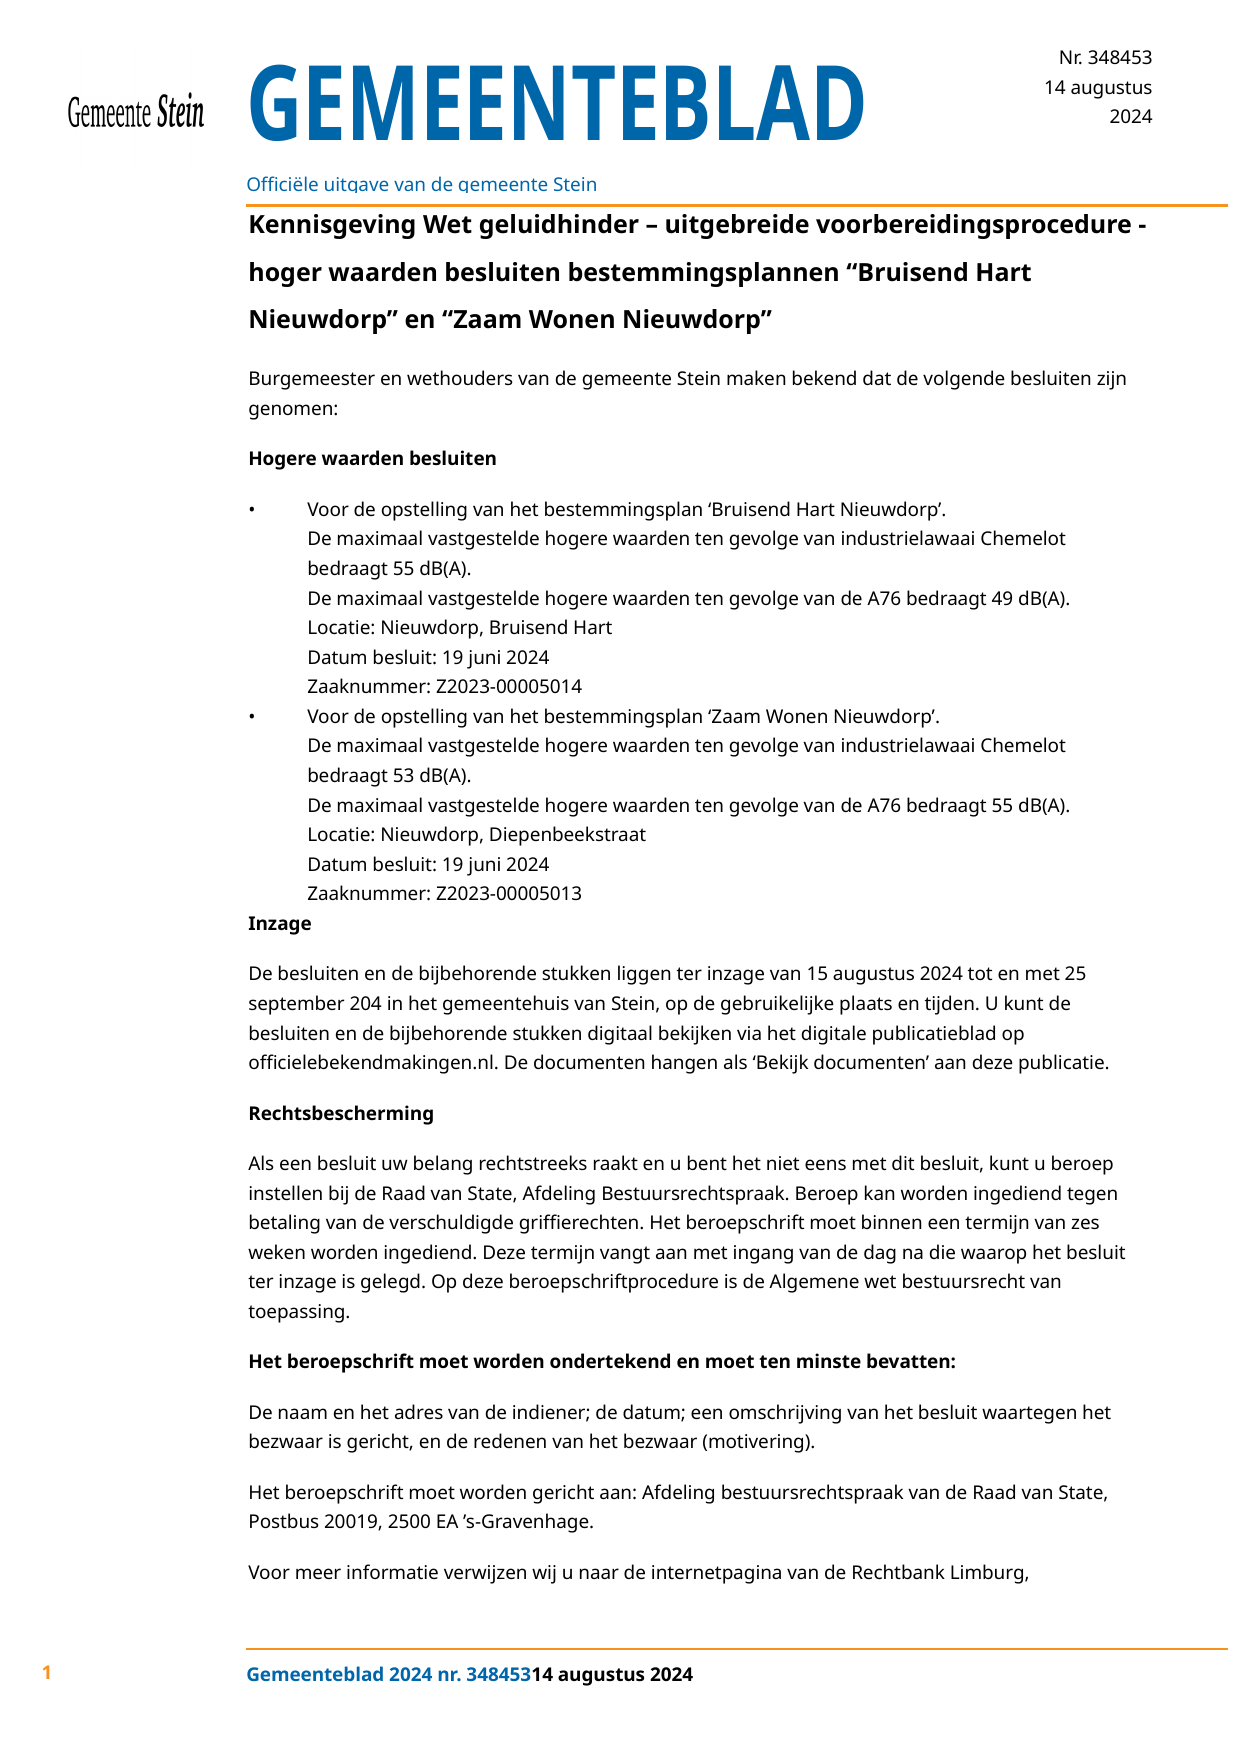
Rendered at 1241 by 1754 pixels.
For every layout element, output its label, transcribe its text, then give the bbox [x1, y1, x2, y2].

text Voor meer informatie verwijzen wij u naar de internetpagina van de Rechtbank Limburg, [248, 1559, 1152, 1584]
text Het beroepschrift moet worden gericht aan: Afdeling bestuursrechtspraak van de Raad van State, Postbus 20019, 2500 EA ’s-Gravenhage. [248, 1479, 1152, 1534]
text Het beroepschrift moet worden ondertekend en moet ten minste bevatten: [248, 1348, 1152, 1374]
list De maximaal vastgestelde hogere waarden ten gevolge van industrielawaai Chemelot bedraagt 55 dB(A). [248, 526, 1152, 581]
list Voor de opstelling van het bestemmingsplan ‘Bruisend Hart Nieuwdorp’. [248, 496, 1152, 522]
text De besluiten en de bijbehorende stukken liggen ter inzage van 15 augustus 2024 tot en met 25 september 204 in het gemeentehuis van Stein, op de gebruikelijke plaats en tijden. U kunt de besluiten en de bijbehorende stukken digitaal bekijken via het digitale publicatieblad op officielebekendmakingen.nl. De documenten hangen als ‘Bekijk documenten’ aan deze publicatie. [248, 961, 1152, 1075]
text Inzage [248, 910, 1152, 936]
text Hogere waarden besluiten [248, 446, 1152, 471]
list Zaaknummer: Z2023-00005013 [248, 881, 1152, 906]
list Voor de opstelling van het bestemmingsplan ‘Zaam Wonen Nieuwdorp’. [248, 703, 1152, 729]
list Zaaknummer: Z2023-00005014 [248, 673, 1152, 699]
text Burgemeester en wethouders van de gemeente Stein maken bekend dat de volgende besluiten zijn genomen: [248, 366, 1152, 421]
text Als een besluit uw belang rechtstreeks raakt en u bent het niet eens met dit besluit, kunt u beroep instellen bij de Raad van State, Afdeling Bestuursrechtspraak. Beroep kan worden ingediend tegen betaling van de verschuldigde griffierechten. Het beroepschrift moet binnen een termijn van zes weken worden ingediend. Deze termijn vangt aan met ingang van de dag na die waarop het besluit ter inzage is gelegd. Op deze beroepschriftprocedure is de Algemene wet bestuursrecht van toepassing. [248, 1150, 1152, 1324]
list Locatie: Nieuwdorp, Bruisend Hart [248, 614, 1152, 640]
list Datum besluit: 19 juni 2024 [248, 644, 1152, 669]
list Locatie: Nieuwdorp, Diepenbeekstraat [248, 821, 1152, 847]
list De maximaal vastgestelde hogere waarden ten gevolge van de A76 bedraagt 49 dB(A). [248, 585, 1152, 610]
list De maximaal vastgestelde hogere waarden ten gevolge van industrielawaai Chemelot bedraagt 53 dB(A). [248, 733, 1152, 788]
list Datum besluit: 19 juni 2024 [248, 851, 1152, 877]
text De naam en het adres van de indiener; de datum; een omschrijving van het besluit waartegen het bezwaar is gericht, en de redenen van het bezwaar (motivering). [248, 1399, 1152, 1454]
text Rechtsbescherming [248, 1100, 1152, 1125]
text Kennisgeving Wet geluidhinder – uitgebreide voorbereidingsprocedure - hoger waarden besluiten bestemmingsplannen “Bruisend Hart Nieuwdorp” en “Zaam Wonen Nieuwdorp” [248, 207, 1152, 336]
list De maximaal vastgestelde hogere waarden ten gevolge van de A76 bedraagt 55 dB(A). [248, 792, 1152, 817]
picture [41, 47, 231, 172]
